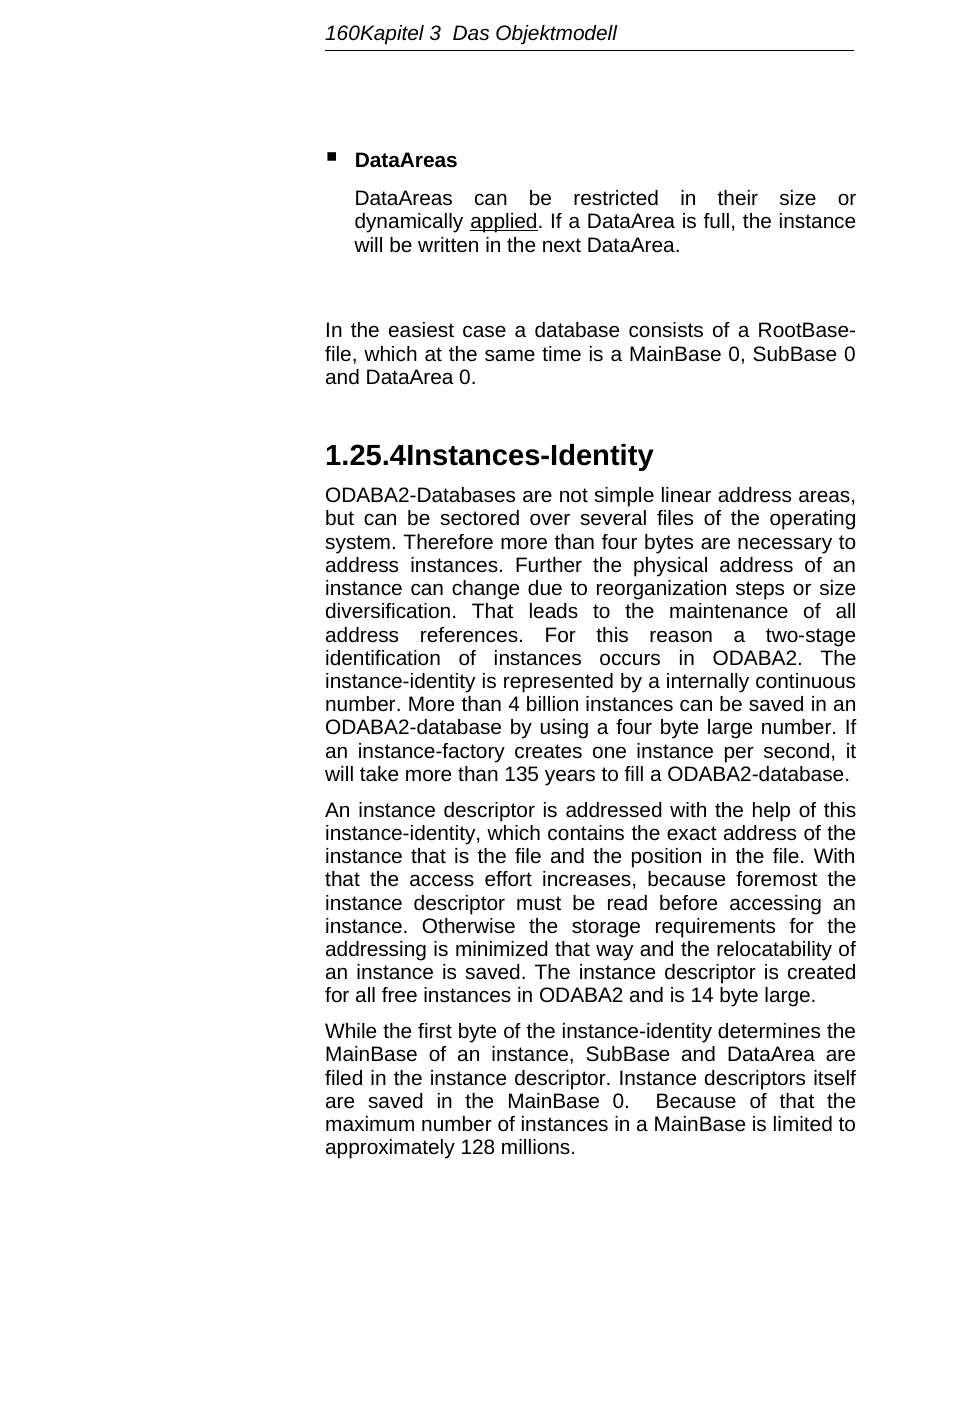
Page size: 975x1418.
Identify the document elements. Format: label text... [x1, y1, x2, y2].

subtitle Instances-Identity [325, 439, 857, 471]
text An instance descriptor is addressed with the help of this instance-identity, which contains the exact address of the instance that is the file and the position in the file. With that the access effort increases, because foremost the instance descriptor must be read before accessing an instance. Otherwise the storage requirements for the addressing is minimized that way and the relocatability of an instance is saved. The instance descriptor is created for all free instances in ODABA2 and is 14 byte large. [325, 798, 857, 1007]
text ODABA2-Databases are not simple linear address areas, but can be sectored over several files of the operating system. Therefore more than four bytes are necessary to address instances. Further the physical address of an instance can change due to reorganization steps or size diversification. That leads to the maintenance of all address references. For this reason a two-stage identification of instances occurs in ODABA2. The instance-identity is represented by a internally continuous number. More than 4 billion instances can be saved in an ODABA2-database by using a four byte large number. If an instance-factory creates one instance per second, it will take more than 135 years to fill a ODABA2-database. [325, 484, 857, 786]
text While the first byte of the instance-identity determines the MainBase of an instance, SubBase and DataArea are filed in the instance descriptor. Instance descriptors itself are saved in the MainBase 0. Because of that the maximum number of instances in a MainBase is limited to approximately 128 millions. [325, 1020, 857, 1159]
text In the easiest case a database consists of a RootBase-file, which at the same time is a MainBase 0, SubBase 0 and DataArea 0. [325, 319, 857, 389]
text DataAreas can be restricted in their size or dynamically applied. If a DataArea is full, the instance will be written in the next DataArea. [354, 187, 857, 256]
list DataAreas [325, 148, 857, 174]
